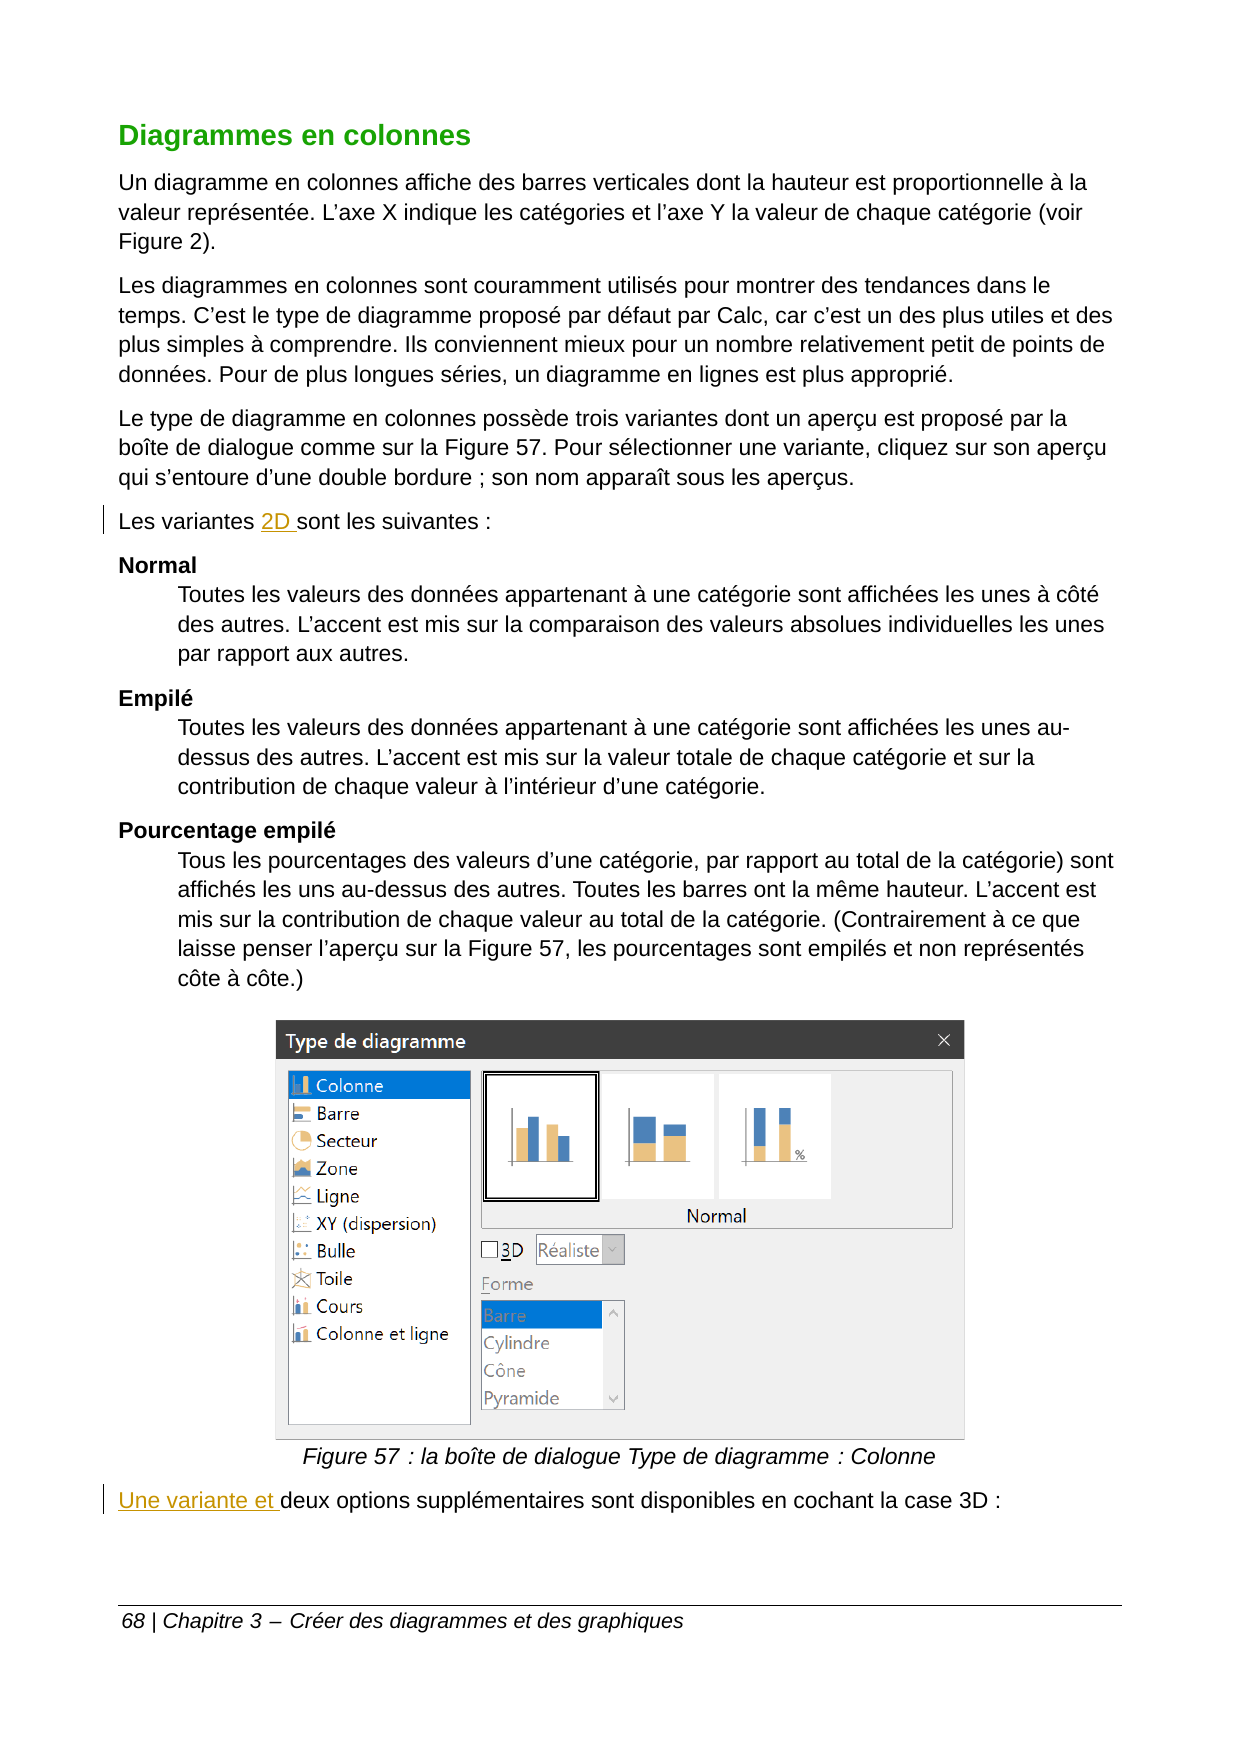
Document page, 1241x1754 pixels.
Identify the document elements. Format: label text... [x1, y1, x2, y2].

subtitle Pourcentage empilé [118, 814, 1122, 844]
subtitle Normal [118, 549, 1122, 578]
list Tous les pourcentages des valeurs d’une catégorie, par rapport au total de la catégorie) sont affichés les uns au-dessus des autres. Toutes les barres ont la même hauteur. L’accent est mis sur la contribution de chaque valeur au total de la catégorie. (Contrairement à ce que laisse penser l’aperçu sur la Figure 57, les pourcentages sont empilés et non représentés côte à côte.) [177, 844, 1122, 991]
list Toutes les valeurs des données appartenant à une catégorie sont affichées les unes à côté des autres. L’accent est mis sur la comparaison des valeurs absolues individuelles les unes par rapport aux autres. [177, 578, 1122, 667]
text Une variante et deux options supplémentaires sont disponibles en cochant la case 3D : [118, 1484, 1122, 1514]
text Les diagrammes en colonnes sont couramment utilisés pour montrer des tendances dans le temps. C’est le type de diagramme proposé par défaut par Calc, car c’est un des plus utiles et des plus simples à comprendre. Ils conviennent mieux pour un nombre relativement petit de points de données. Pour de plus longues séries, un diagramme en lignes est plus approprié. [118, 269, 1122, 387]
subtitle Diagrammes en colonnes [118, 118, 1122, 152]
subtitle Empilé [118, 682, 1122, 711]
text Les variantes 2D sont les suivantes : [118, 505, 1122, 534]
list Toutes les valeurs des données appartenant à une catégorie sont affichées les unes au-dessus des autres. L’accent est mis sur la valeur totale de chaque catégorie et sur la contribution de chaque valeur à l’intérieur d’une catégorie. [177, 711, 1122, 799]
text Le type de diagramme en colonnes possède trois variantes dont un aperçu est proposé par la boîte de dialogue comme sur la Figure 57. Pour sélectionner une variante, cliquez sur son aperçu qui s’entoure d’une double bordure ; son nom apparaît sous les aperçus. [118, 402, 1122, 490]
text Figure 57 : la boîte de dialogue Type de diagramme : Colonne [118, 1440, 1122, 1469]
picture [275, 1020, 965, 1440]
text Un diagramme en colonnes affiche des barres verticales dont la hauteur est proportionnelle à la valeur représentée. L’axe X indique les catégories et l’axe Y la valeur de chaque catégorie (voir Figure 2). [118, 166, 1122, 255]
